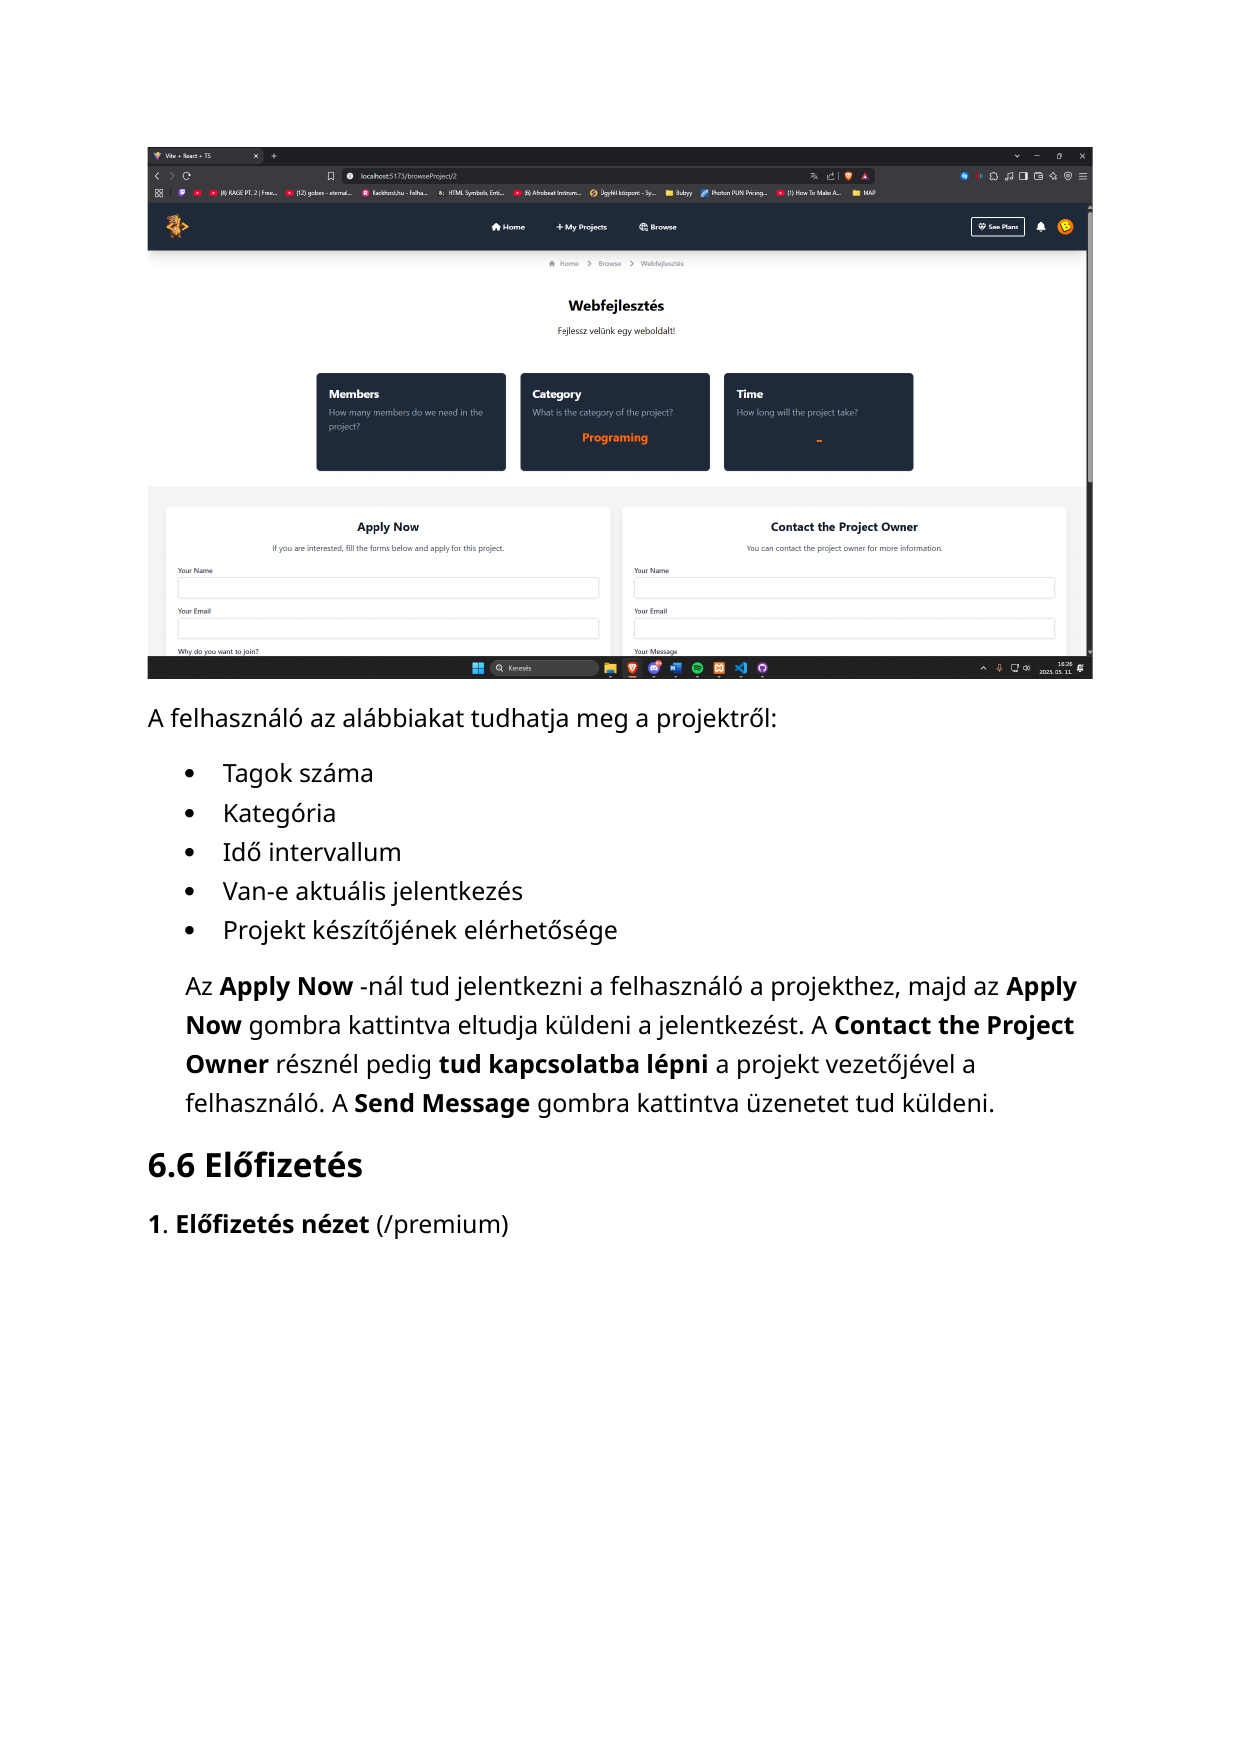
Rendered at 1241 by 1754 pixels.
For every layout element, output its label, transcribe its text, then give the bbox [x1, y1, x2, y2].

list Idő intervallum [185, 834, 1093, 868]
text 1. Előfizetés nézet (/premium) [148, 1207, 1093, 1241]
subtitle 6.6 Előfizetés [148, 1142, 1093, 1187]
text A felhasználó az alábbiakat tudhatja meg a projektről: [148, 700, 1093, 734]
list Tagok száma [185, 756, 1093, 790]
list Projekt készítőjének elérhetősége [185, 913, 1093, 947]
list Kategória [185, 795, 1093, 829]
list Van-e aktuális jelentkezés [185, 874, 1093, 908]
text Az Apply Now -nál tud jelentkezni a felhasználó a projekthez, majd az Apply Now gombra kattintva eltudja küldeni a jelentkezést. A Contact the Project Owner résznél pedig tud kapcsolatba lépni a projekt vezetőjével a felhasználó. A Send Message gombra kattintva üzenetet tud küldeni. [185, 969, 1093, 1120]
